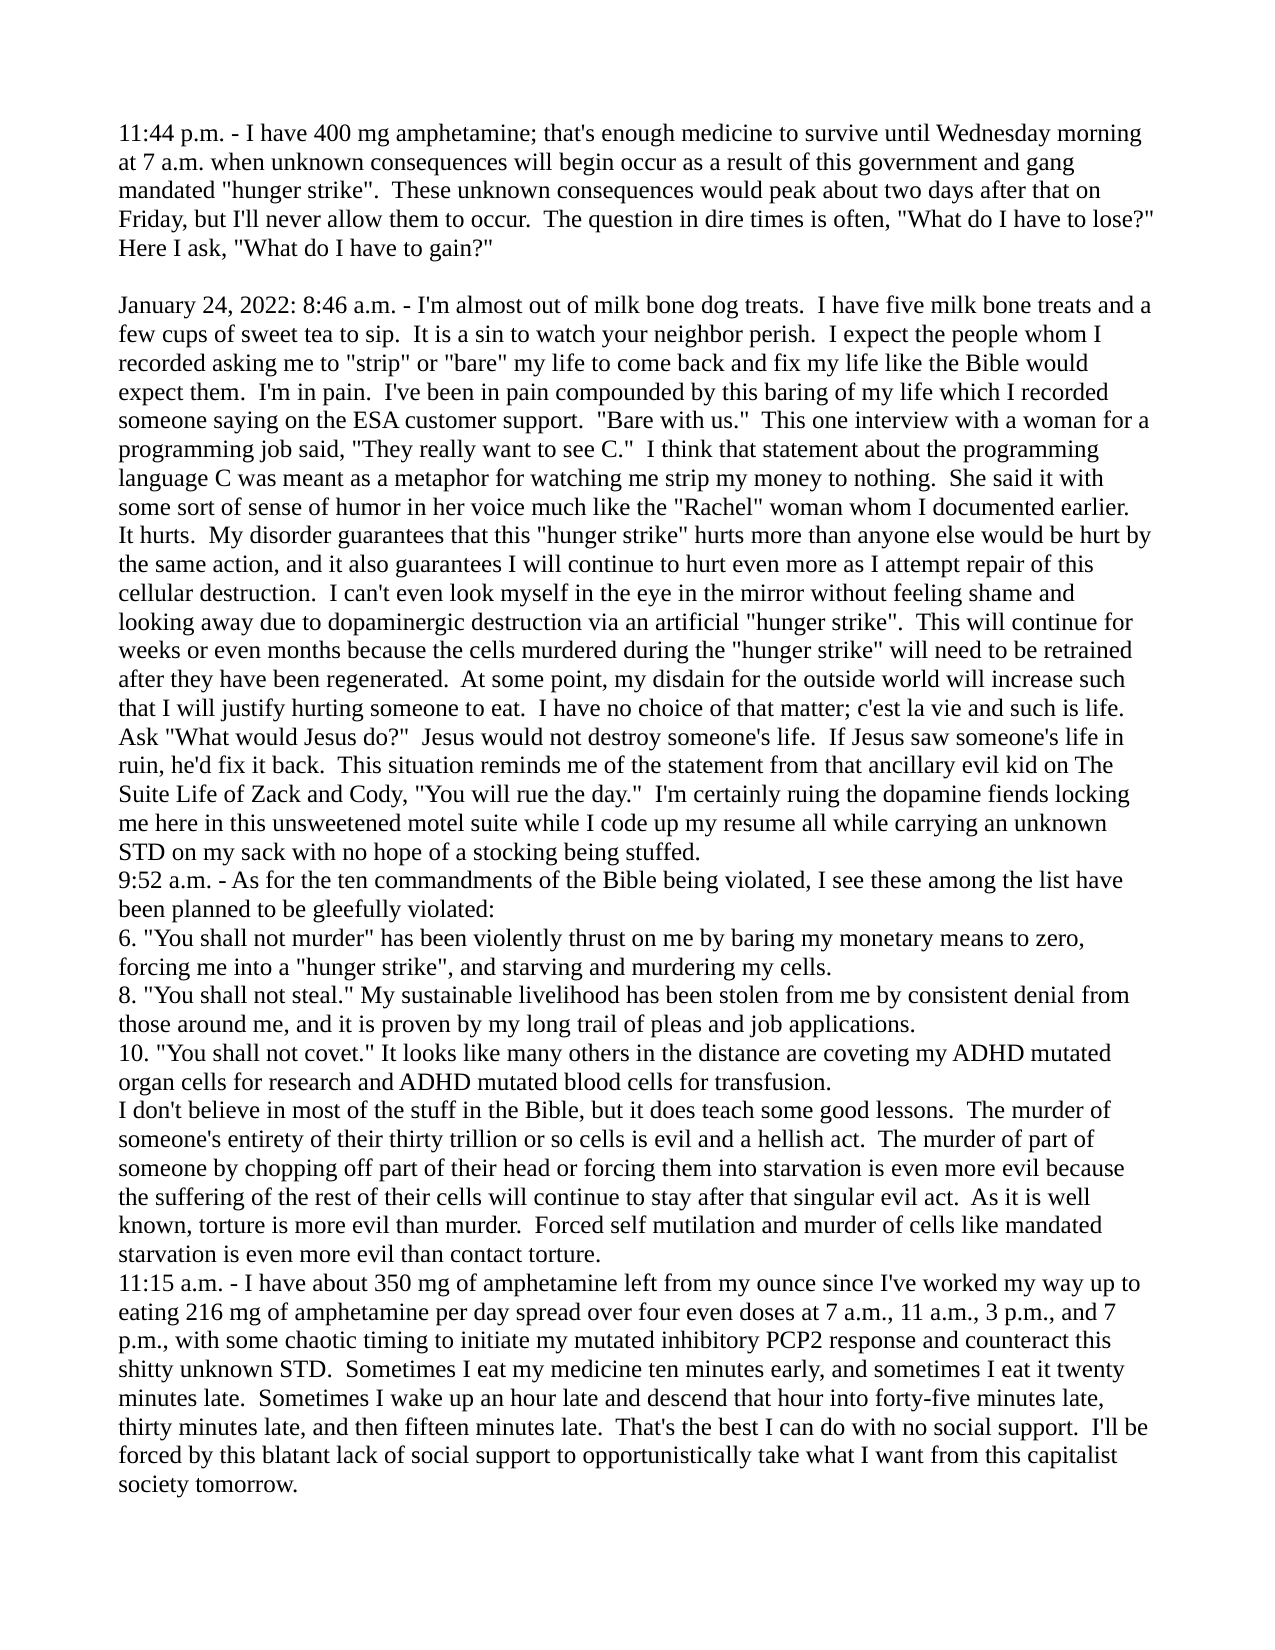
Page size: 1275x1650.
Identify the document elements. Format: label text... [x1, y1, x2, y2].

text 9:52 a.m. - As for the ten commandments of the Bible being violated, I see these among the list have been planned to be gleefully violated: [118, 866, 1157, 923]
text 11:15 a.m. - I have about 350 mg of amphetamine left from my ounce since I've worked my way up to eating 216 mg of amphetamine per day spread over four even doses at 7 a.m., 11 a.m., 3 p.m., and 7 p.m., with some chaotic timing to initiate my mutated inhibitory PCP2 response and counteract this shitty unknown STD. Sometimes I eat my medicine ten minutes early, and sometimes I eat it twenty minutes late. Sometimes I wake up an hour late and descend that hour into forty-five minutes late, thirty minutes late, and then fifteen minutes late. That's the best I can do with no social support. I'll be forced by this blatant lack of social support to opportunistically take what I want from this capitalist society tomorrow. [118, 1268, 1157, 1498]
text 8. "You shall not steal." My sustainable livelihood has been stolen from me by consistent denial from those around me, and it is proven by my long trail of pleas and job applications. [118, 981, 1157, 1038]
text January 24, 2022: 8:46 a.m. - I'm almost out of milk bone dog treats. I have five milk bone treats and a few cups of sweet tea to sip. It is a sin to watch your neighbor perish. I expect the people whom I recorded asking me to "strip" or "bare" my life to come back and fix my life like the Bible would expect them. I'm in pain. I've been in pain compounded by this baring of my life which I recorded someone saying on the ESA customer support. "Bare with us." This one interview with a woman for a programming job said, "They really want to see C." I think that statement about the programming language C was meant as a metaphor for watching me strip my money to nothing. She said it with some sort of sense of humor in her voice much like the "Rachel" woman whom I documented earlier. It hurts. My disorder guarantees that this "hunger strike" hurts more than anyone else would be hurt by the same action, and it also guarantees I will continue to hurt even more as I attempt repair of this cellular destruction. I can't even look myself in the eye in the mirror without feeling shame and looking away due to dopaminergic destruction via an artificial "hunger strike". This will continue for weeks or even months because the cells murdered during the "hunger strike" will need to be retrained after they have been regenerated. At some point, my disdain for the outside world will increase such that I will justify hurting someone to eat. I have no choice of that matter; c'est la vie and such is life. Ask "What would Jesus do?" Jesus would not destroy someone's life. If Jesus saw someone's life in ruin, he'd fix it back. This situation reminds me of the statement from that ancillary evil kid on The Suite Life of Zack and Cody, "You will rue the day." I'm certainly ruing the dopamine fiends locking me here in this unsweetened motel suite while I code up my resume all while carrying an unknown STD on my sack with no hope of a stocking being stuffed. [118, 291, 1157, 866]
text I don't believe in most of the stuff in the Bible, but it does teach some good lessons. The murder of someone's entirety of their thirty trillion or so cells is evil and a hellish act. The murder of part of someone by chopping off part of their head or forcing them into starvation is even more evil because the suffering of the rest of their cells will continue to stay after that singular evil act. As it is well known, torture is more evil than murder. Forced self mutilation and murder of cells like mandated starvation is even more evil than contact torture. [118, 1096, 1157, 1268]
text 11:44 p.m. - I have 400 mg amphetamine; that's enough medicine to survive until Wednesday morning at 7 a.m. when unknown consequences will begin occur as a result of this government and gang mandated "hunger strike". These unknown consequences would peak about two days after that on Friday, but I'll never allow them to occur. The question in dire times is often, "What do I have to lose?" Here I ask, "What do I have to gain?" [118, 118, 1157, 262]
text 6. "You shall not murder" has been violently thrust on me by baring my monetary means to zero, forcing me into a "hunger strike", and starving and murdering my cells. [118, 923, 1157, 981]
text 10. "You shall not covet." It looks like many others in the distance are coveting my ADHD mutated organ cells for research and ADHD mutated blood cells for transfusion. [118, 1038, 1157, 1096]
